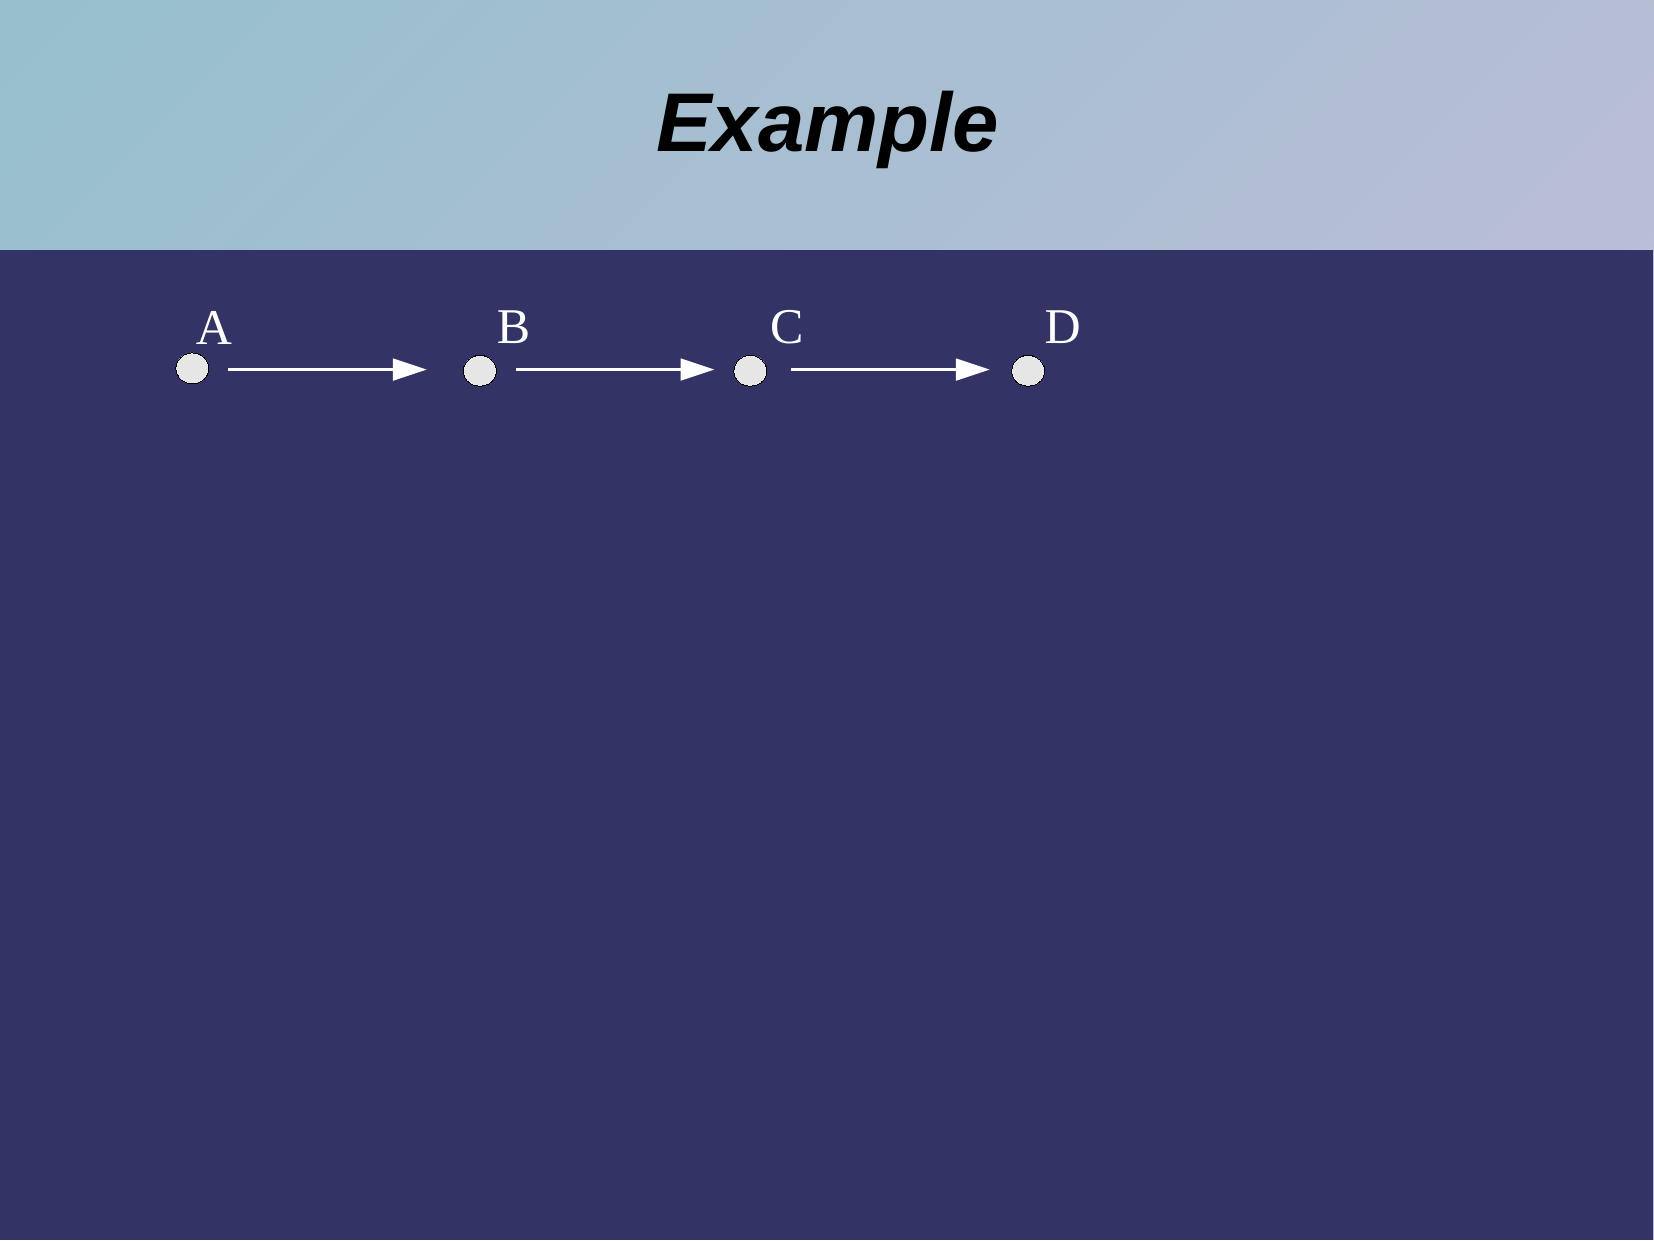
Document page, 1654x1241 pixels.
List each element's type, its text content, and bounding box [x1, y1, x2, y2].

text_box D [1044, 299, 1081, 356]
text_box C [769, 299, 807, 356]
text_box [175, 352, 209, 384]
text_box [463, 355, 497, 387]
text_box A [195, 300, 233, 356]
text_box [733, 355, 767, 387]
text_box B [496, 299, 531, 356]
title Example [121, 19, 1534, 227]
text_box [1011, 355, 1045, 387]
